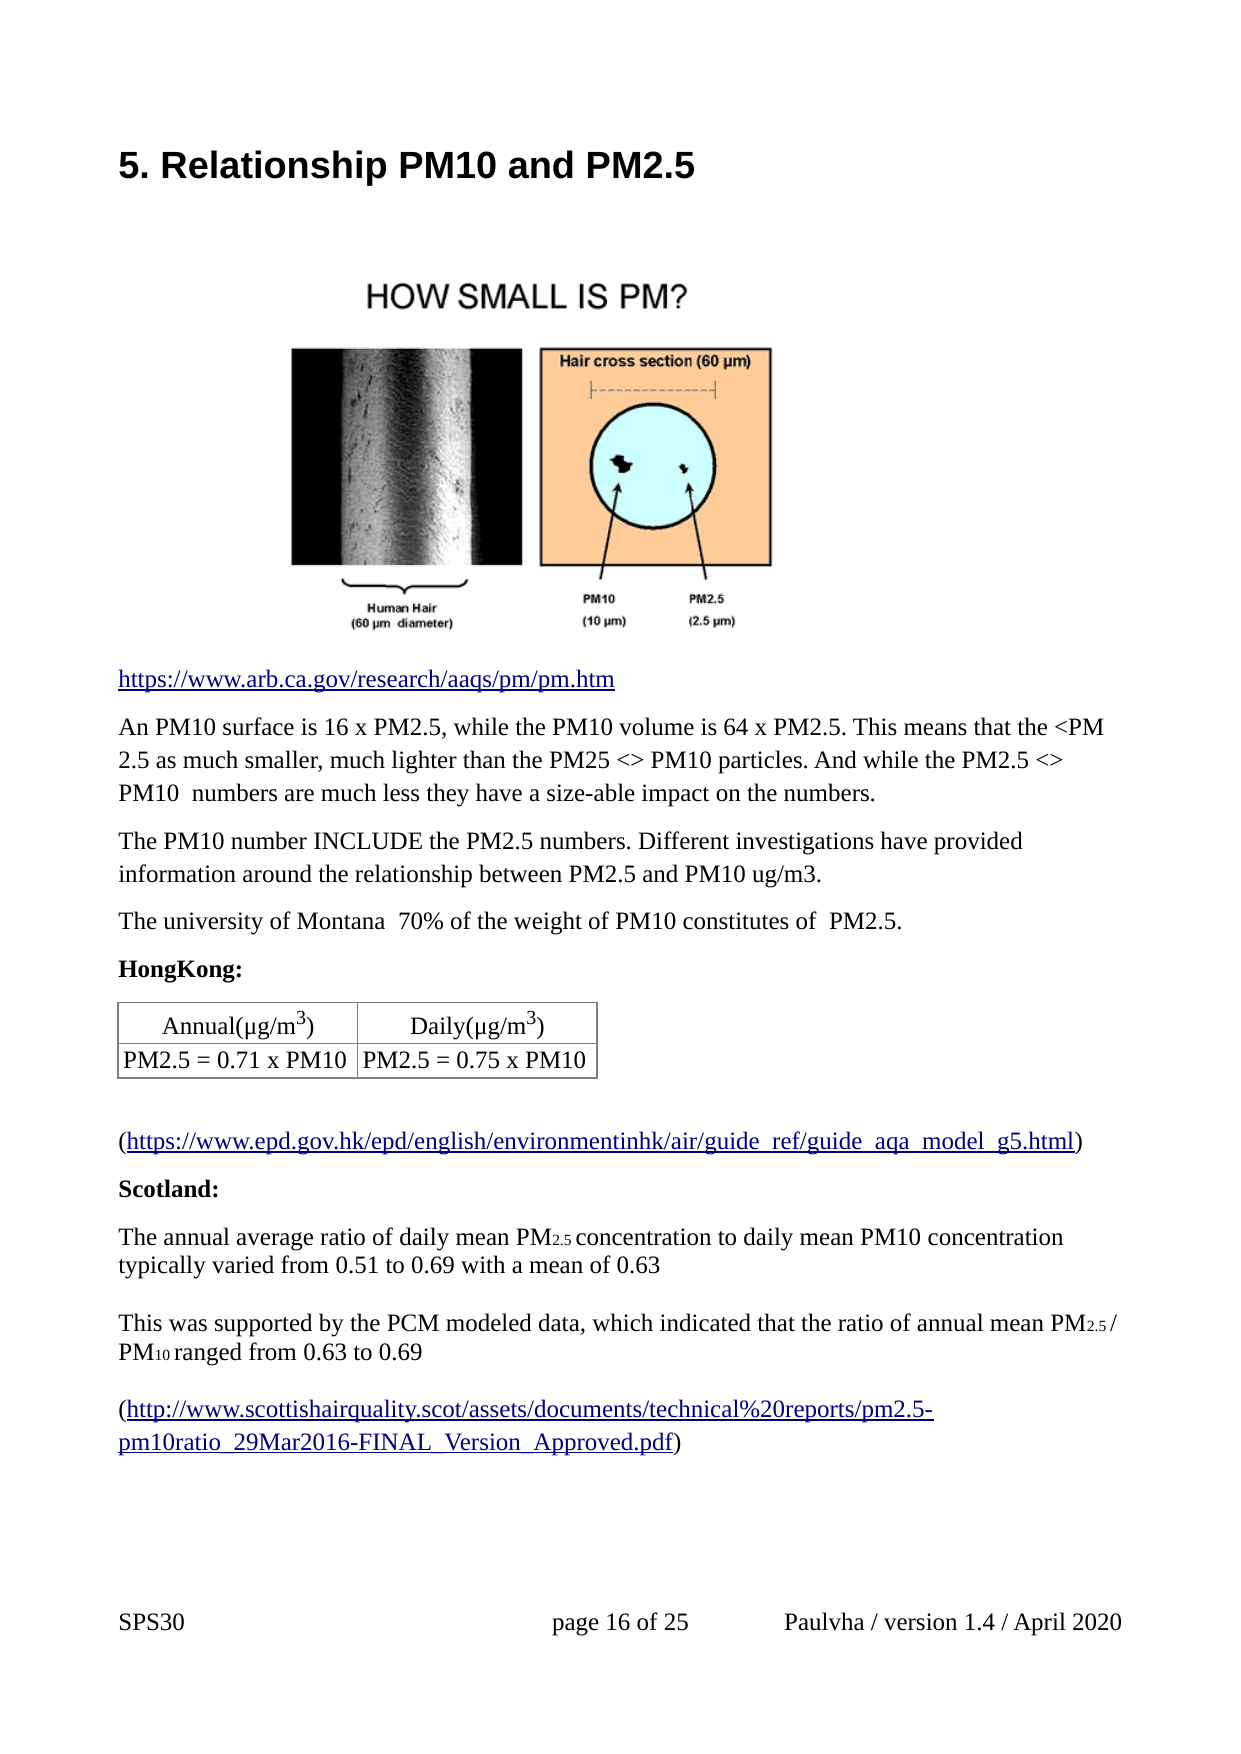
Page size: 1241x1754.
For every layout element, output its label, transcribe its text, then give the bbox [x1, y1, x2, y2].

table_cell PM2.5 = 0.71 x PM10 [119, 1044, 357, 1077]
text (https://www.epd.gov.hk/epd/english/environmentinhk/air/guide_ref/guide_aqa_model_g5.html) [118, 1126, 1122, 1155]
table_header Annual(μg/m3) [119, 1003, 357, 1042]
text (http://www.scottishairquality.scot/assets/documents/technical%20reports/pm2.5-pm10ratio_29Mar2016-FINAL_Version_Approved.pdf) [118, 1394, 1122, 1456]
text https://www.arb.ca.gov/research/aaqs/pm/pm.htm [118, 661, 1122, 693]
text An PM10 surface is 16 x PM2.5, while the PM10 volume is 64 x PM2.5. This means that the <PM 2.5 as much smaller, much lighter than the PM25 <> PM10 particles. And while the PM2.5 <> PM10 numbers are much less they have a size-able impact on the numbers. [118, 712, 1122, 807]
text The PM10 number INCLUDE the PM2.5 numbers. Different investigations have provided information around the relationship between PM2.5 and PM10 ug/m3. [118, 826, 1122, 887]
table_cell PM2.5 = 0.75 x PM10 [358, 1044, 596, 1077]
table_header Daily(μg/m3) [358, 1003, 596, 1042]
text The university of Montana 70% of the weight of PM10 constitutes of PM2.5. [118, 906, 1122, 935]
text This was supported by the PCM modeled data, which indicated that the ratio of annual mean PM2.5 / PM10 ranged from 0.63 to 0.69 [118, 1308, 1122, 1365]
text The annual average ratio of daily mean PM2.5 concentration to daily mean PM10 concentration typically varied from 0.51 to 0.69 with a mean of 0.63 [118, 1222, 1122, 1279]
subtitle 5. Relationship PM10 and PM2.5 [118, 143, 1122, 187]
text HongKong: [118, 954, 1122, 983]
picture [251, 247, 802, 661]
text Scotland: [118, 1174, 1122, 1203]
